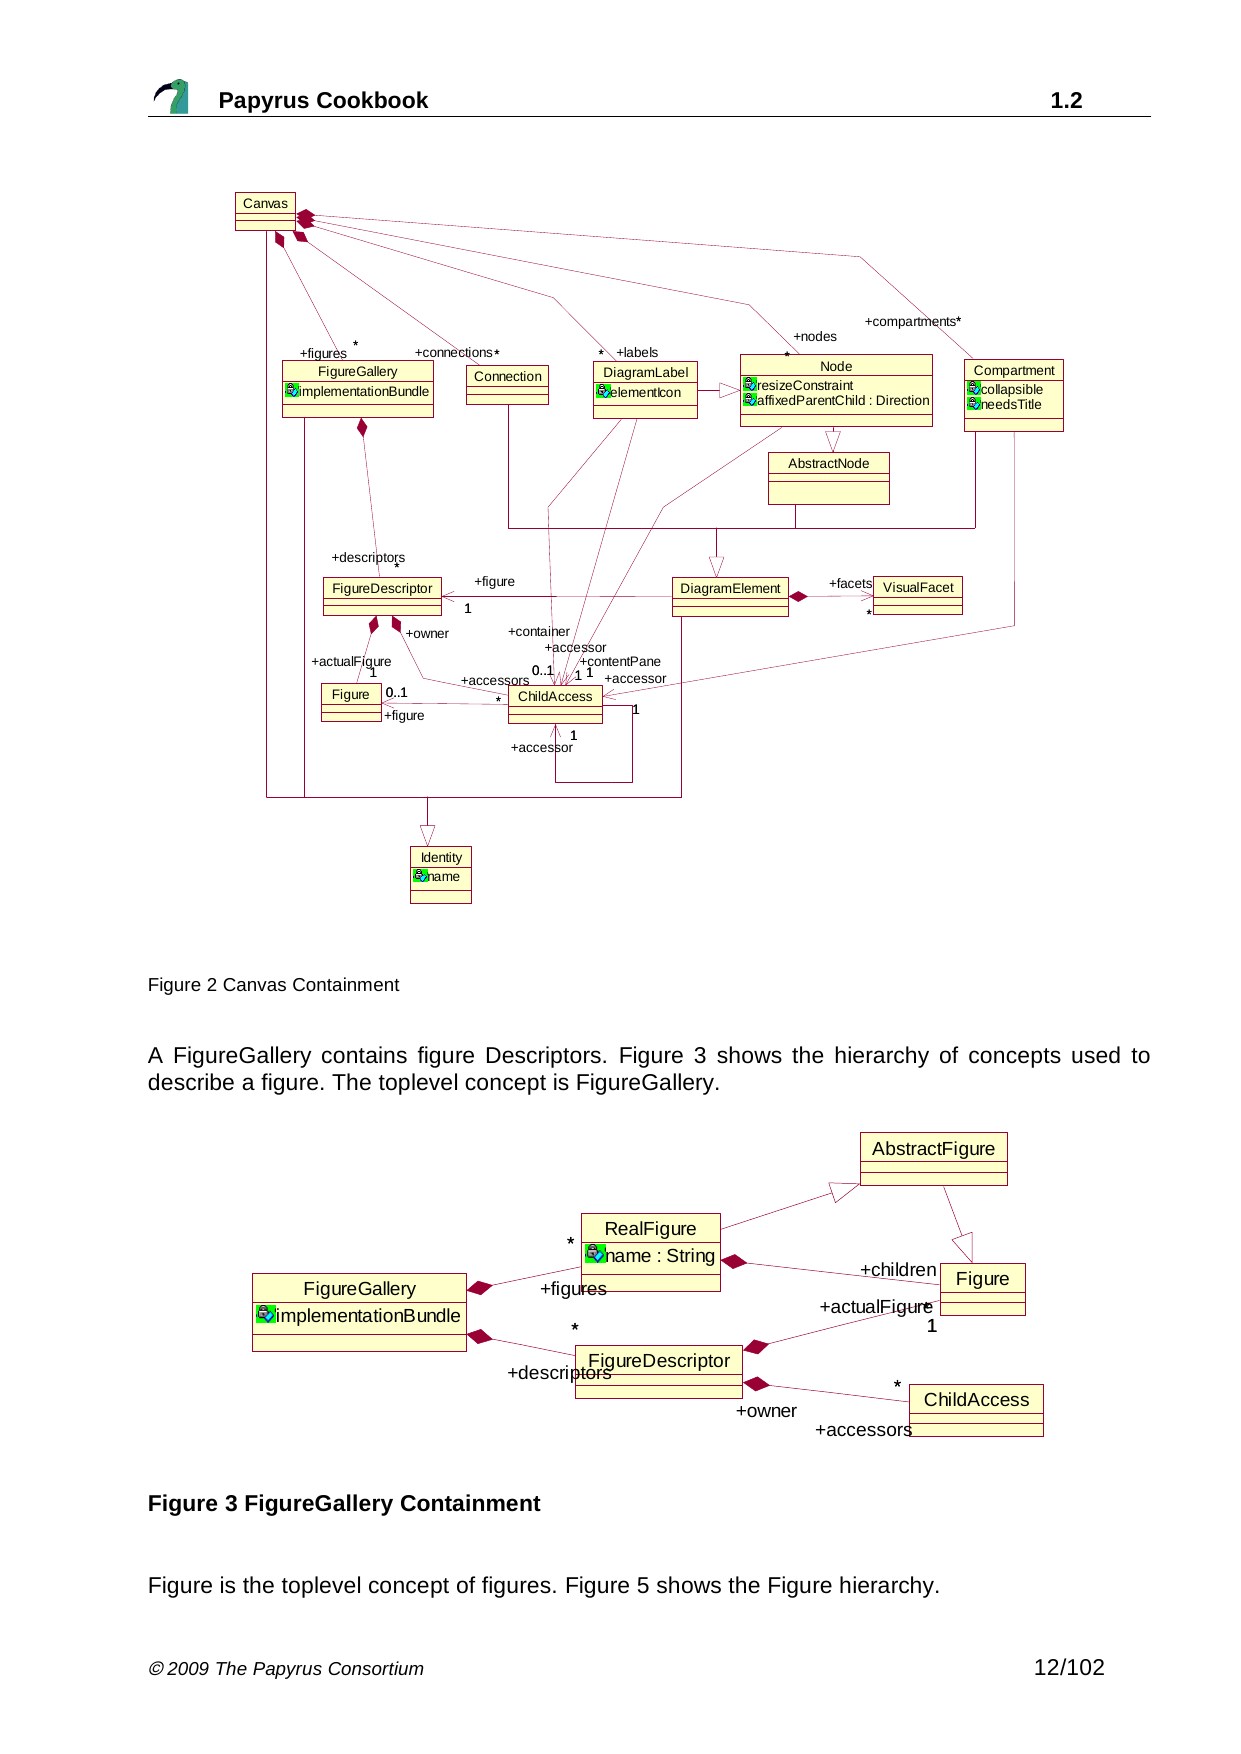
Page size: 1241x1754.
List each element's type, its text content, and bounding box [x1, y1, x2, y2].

picture [153, 79, 189, 114]
text A FigureGallery contains figure Descriptors. Figure 3 shows the hierarchy of concepts used to describe a figure. The toplevel concept is FigureGallery. [148, 1042, 1151, 1096]
text Figure 2 Canvas Containment [148, 973, 1151, 995]
text Figure is the toplevel concept of figures. Figure 5 shows the Figure hierarchy. [148, 1571, 1151, 1598]
text Figure 3 FigureGallery Containment [148, 1490, 1151, 1517]
